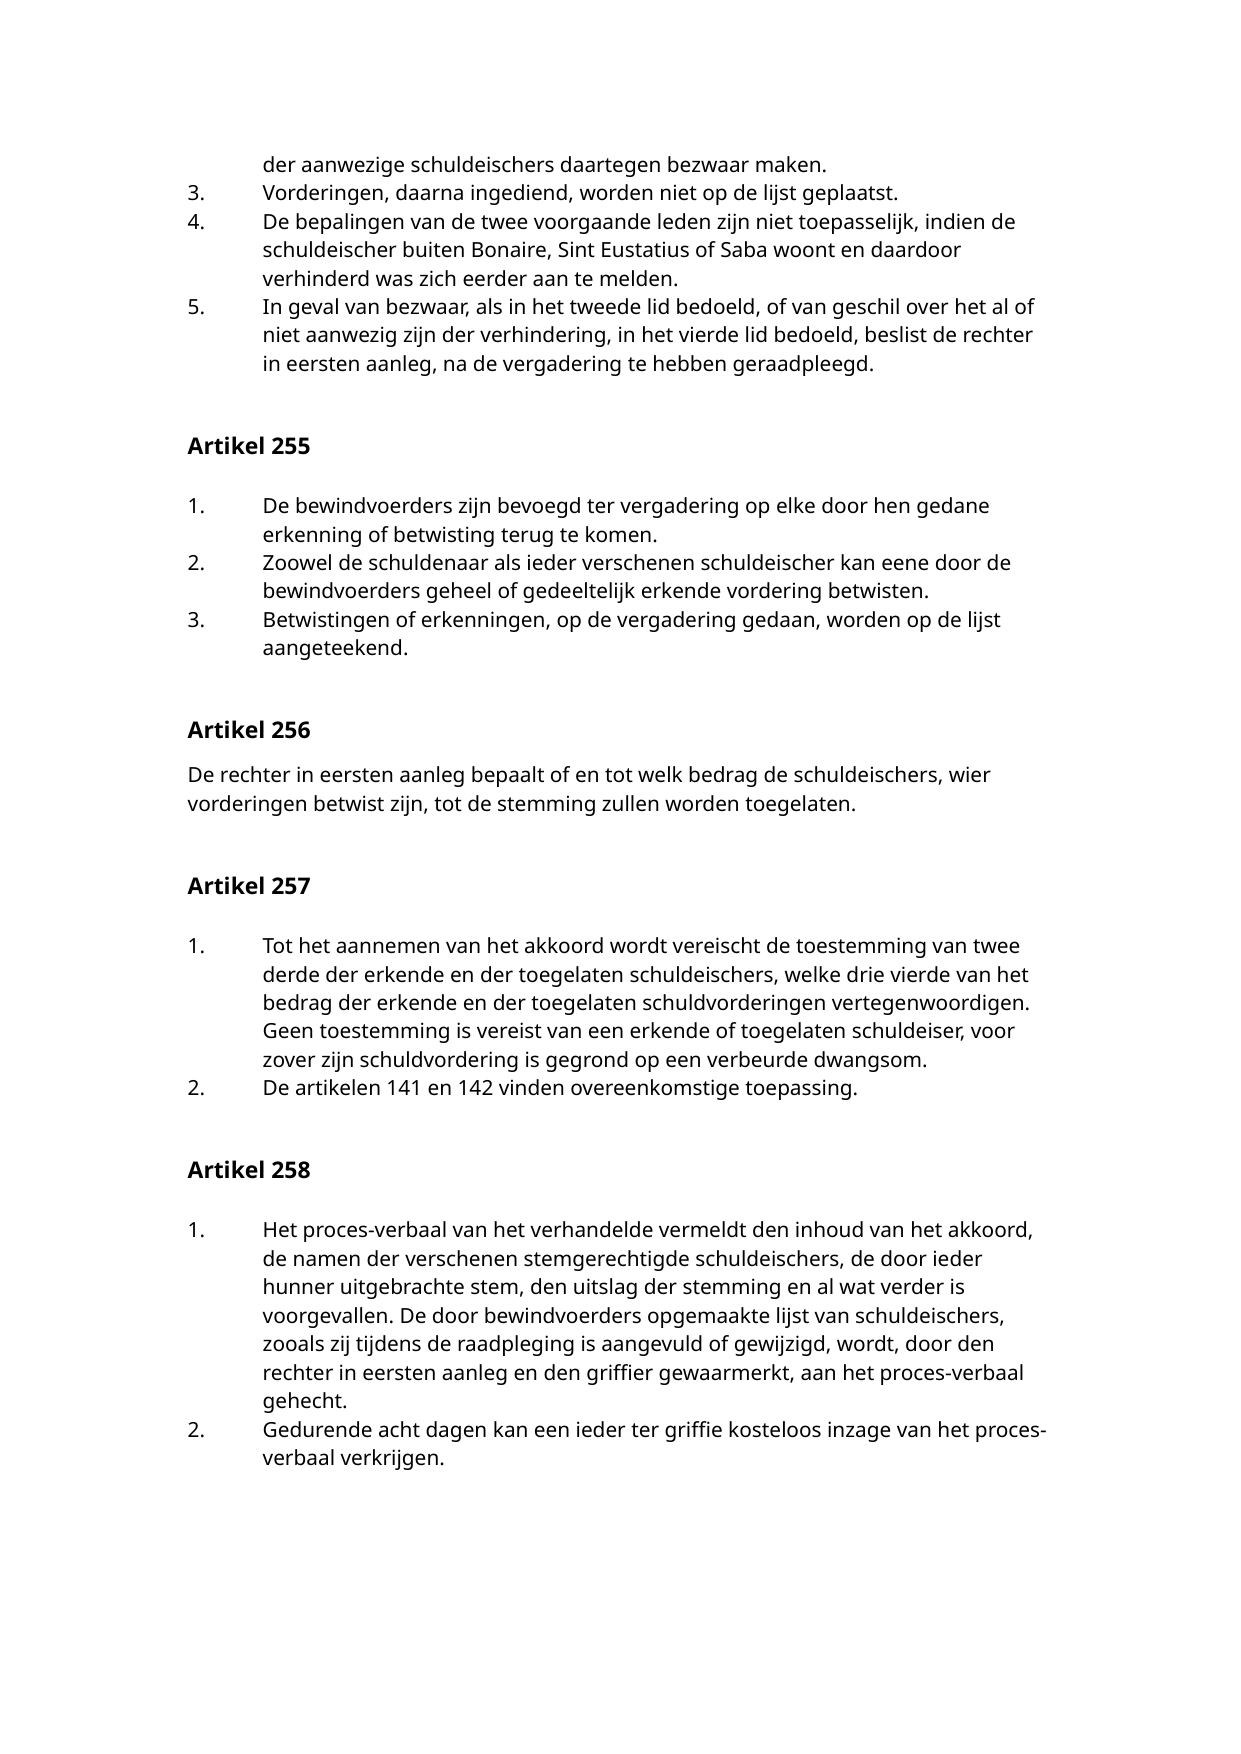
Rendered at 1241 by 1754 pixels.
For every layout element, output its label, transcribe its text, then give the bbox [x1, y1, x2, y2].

subtitle Artikel 255 [187, 430, 1053, 461]
list der aanwezige schuldeischers daartegen bezwaar maken. [187, 150, 1053, 178]
list Gedurende acht dagen kan een ieder ter griffie kosteloos inzage van het proces-verbaal verkrijgen. [187, 1415, 1053, 1472]
list De artikelen 141 en 142 vinden overeenkomstige toepassing. [187, 1073, 1053, 1102]
text De rechter in eersten aanleg bepaalt of en tot welk bedrag de schuldeischers, wier vorderingen betwist zijn, tot de stemming zullen worden toegelaten. [187, 761, 1053, 817]
list Betwistingen of erkenningen, op de vergadering gedaan, worden op de lijst aangeteekend. [187, 605, 1053, 662]
subtitle Artikel 258 [187, 1154, 1053, 1186]
list Het proces-verbaal van het verhandelde vermeldt den inhoud van het akkoord, de namen der verschenen stemgerechtigde schuldeischers, de door ieder hunner uitgebrachte stem, den uitslag der stemming en al wat verder is voorgevallen. De door bewindvoerders opgemaakte lijst van schuldeischers, zooals zij tijdens de raadpleging is aangevuld of gewijzigd, wordt, door den rechter in eersten aanleg en den griffier gewaarmerkt, aan het proces-verbaal gehecht. [187, 1216, 1053, 1415]
list Tot het aannemen van het akkoord wordt vereischt de toestemming van twee derde der erkende en der toegelaten schuldeischers, welke drie vierde van het bedrag der erkende en der toegelaten schuldvorderingen vertegenwoordigen. Geen toestemming is vereist van een erkende of toegelaten schuldeiser, voor zover zijn schuldvordering is gegrond op een verbeurde dwangsom. [187, 931, 1053, 1073]
subtitle Artikel 256 [187, 714, 1053, 746]
list De bewindvoerders zijn bevoegd ter vergadering op elke door hen gedane erkenning of betwisting terug te komen. [187, 491, 1053, 548]
subtitle Artikel 257 [187, 870, 1053, 901]
list De bepalingen van de twee voorgaande leden zijn niet toepasselijk, indien de schuldeischer buiten Bonaire, Sint Eustatius of Saba woont en daardoor verhinderd was zich eerder aan te melden. [187, 207, 1053, 292]
list In geval van bezwaar, als in het tweede lid bedoeld, of van geschil over het al of niet aanwezig zijn der verhindering, in het vierde lid bedoeld, beslist de rechter in eersten aanleg, na de vergadering te hebben geraadpleegd. [187, 292, 1053, 377]
list Zoowel de schuldenaar als ieder verschenen schuldeischer kan eene door de bewindvoerders geheel of gedeeltelijk erkende vordering betwisten. [187, 548, 1053, 605]
list Vorderingen, daarna ingediend, worden niet op de lijst geplaatst. [187, 178, 1053, 207]
